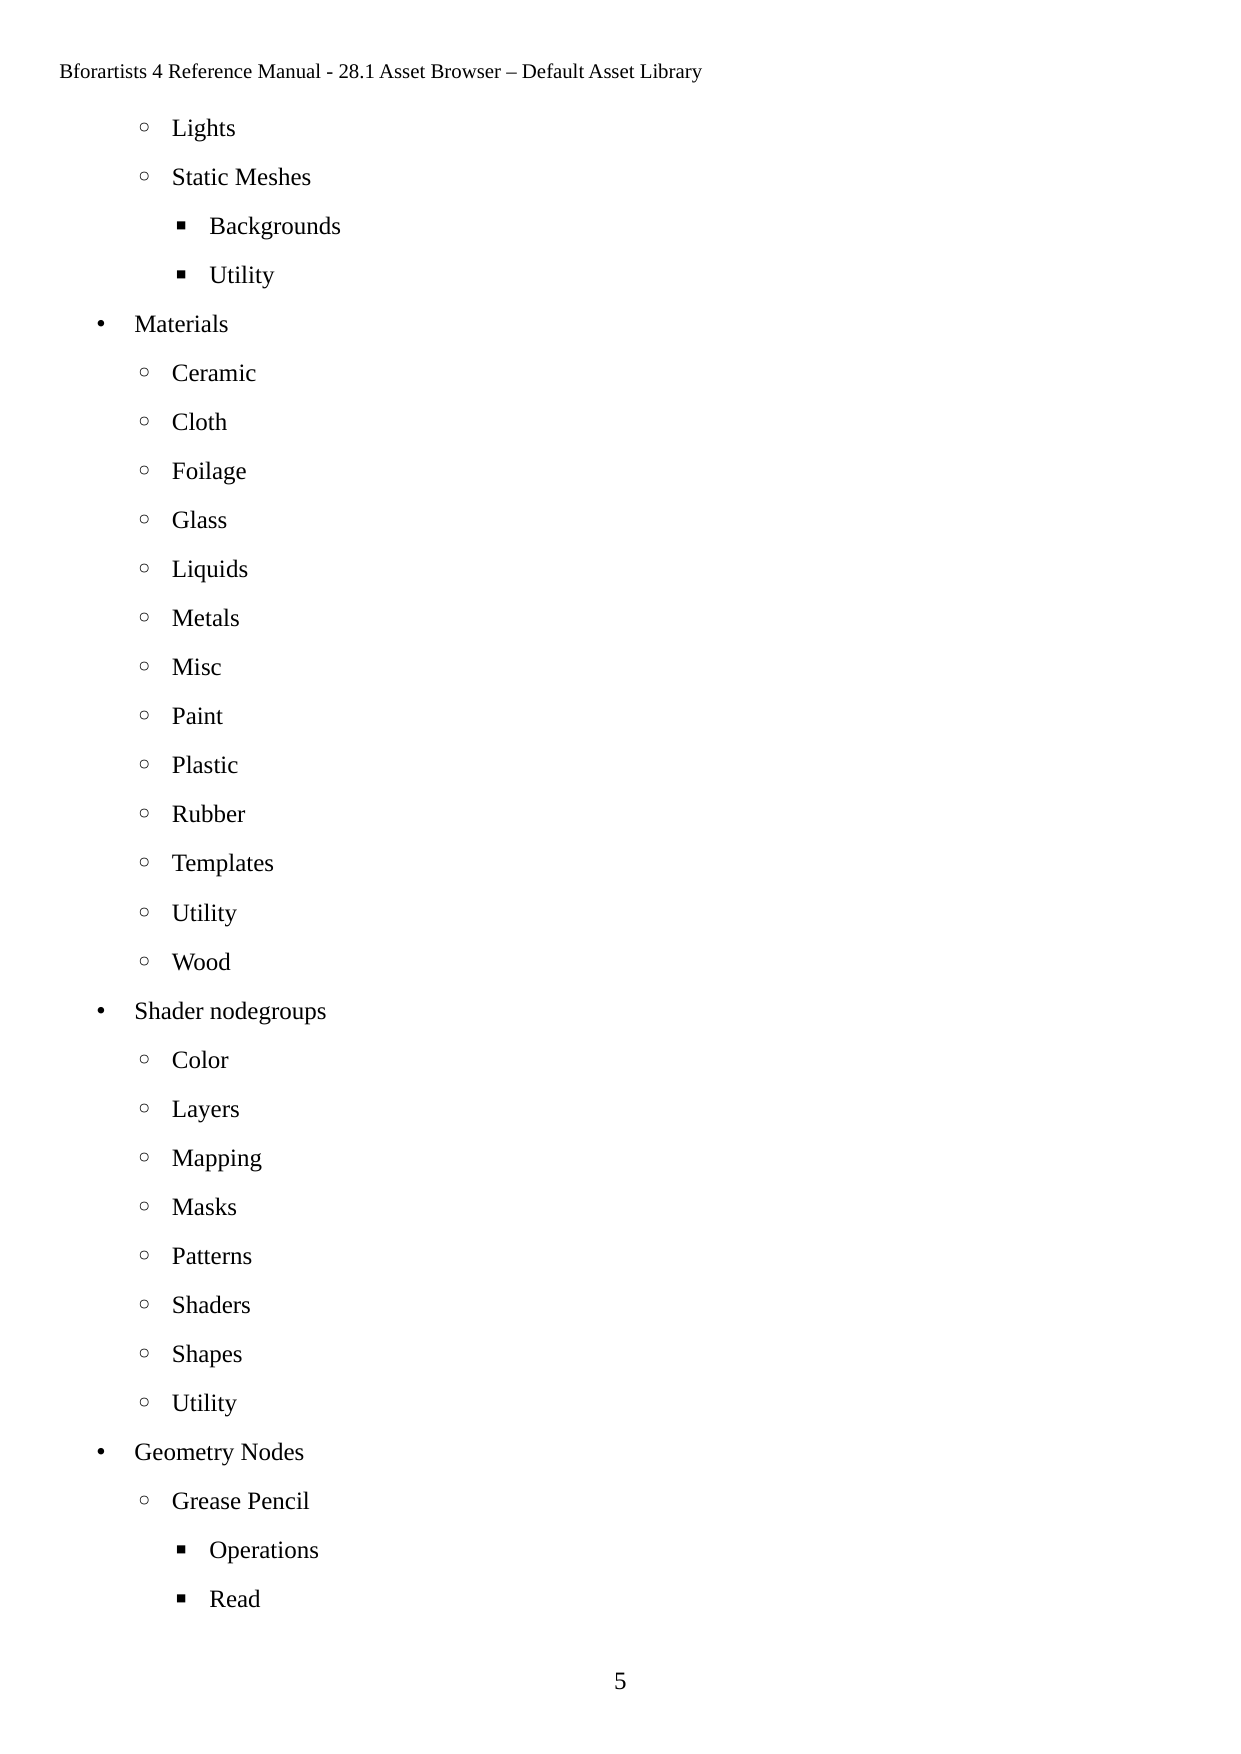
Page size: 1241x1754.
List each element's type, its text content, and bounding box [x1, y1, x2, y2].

list Lights [134, 113, 1181, 141]
list Shaders [134, 1290, 1181, 1319]
list Read [172, 1584, 1181, 1613]
list Metals [134, 603, 1181, 632]
list Utility [134, 898, 1181, 926]
list Grease Pencil [134, 1486, 1181, 1515]
list Geometry Nodes [97, 1437, 1181, 1466]
list Plastic [134, 750, 1181, 779]
list Glass [134, 505, 1181, 534]
list Patterns [134, 1241, 1181, 1270]
list Static Meshes [134, 162, 1181, 190]
list Masks [134, 1192, 1181, 1221]
list Shader nodegroups [97, 996, 1181, 1024]
list Templates [134, 848, 1181, 877]
list Utility [134, 1388, 1181, 1417]
list Mapping [134, 1143, 1181, 1172]
list Layers [134, 1094, 1181, 1123]
list Materials [97, 309, 1181, 338]
list Misc [134, 652, 1181, 681]
list Rubber [134, 799, 1181, 828]
list Foilage [134, 456, 1181, 485]
list Utility [172, 260, 1181, 288]
list Paint [134, 701, 1181, 730]
list Cloth [134, 407, 1181, 436]
list Backgrounds [172, 211, 1181, 239]
list Shapes [134, 1339, 1181, 1368]
list Ceramic [134, 358, 1181, 387]
list Wood [134, 947, 1181, 975]
list Color [134, 1045, 1181, 1073]
list Liquids [134, 554, 1181, 583]
list Operations [172, 1535, 1181, 1564]
